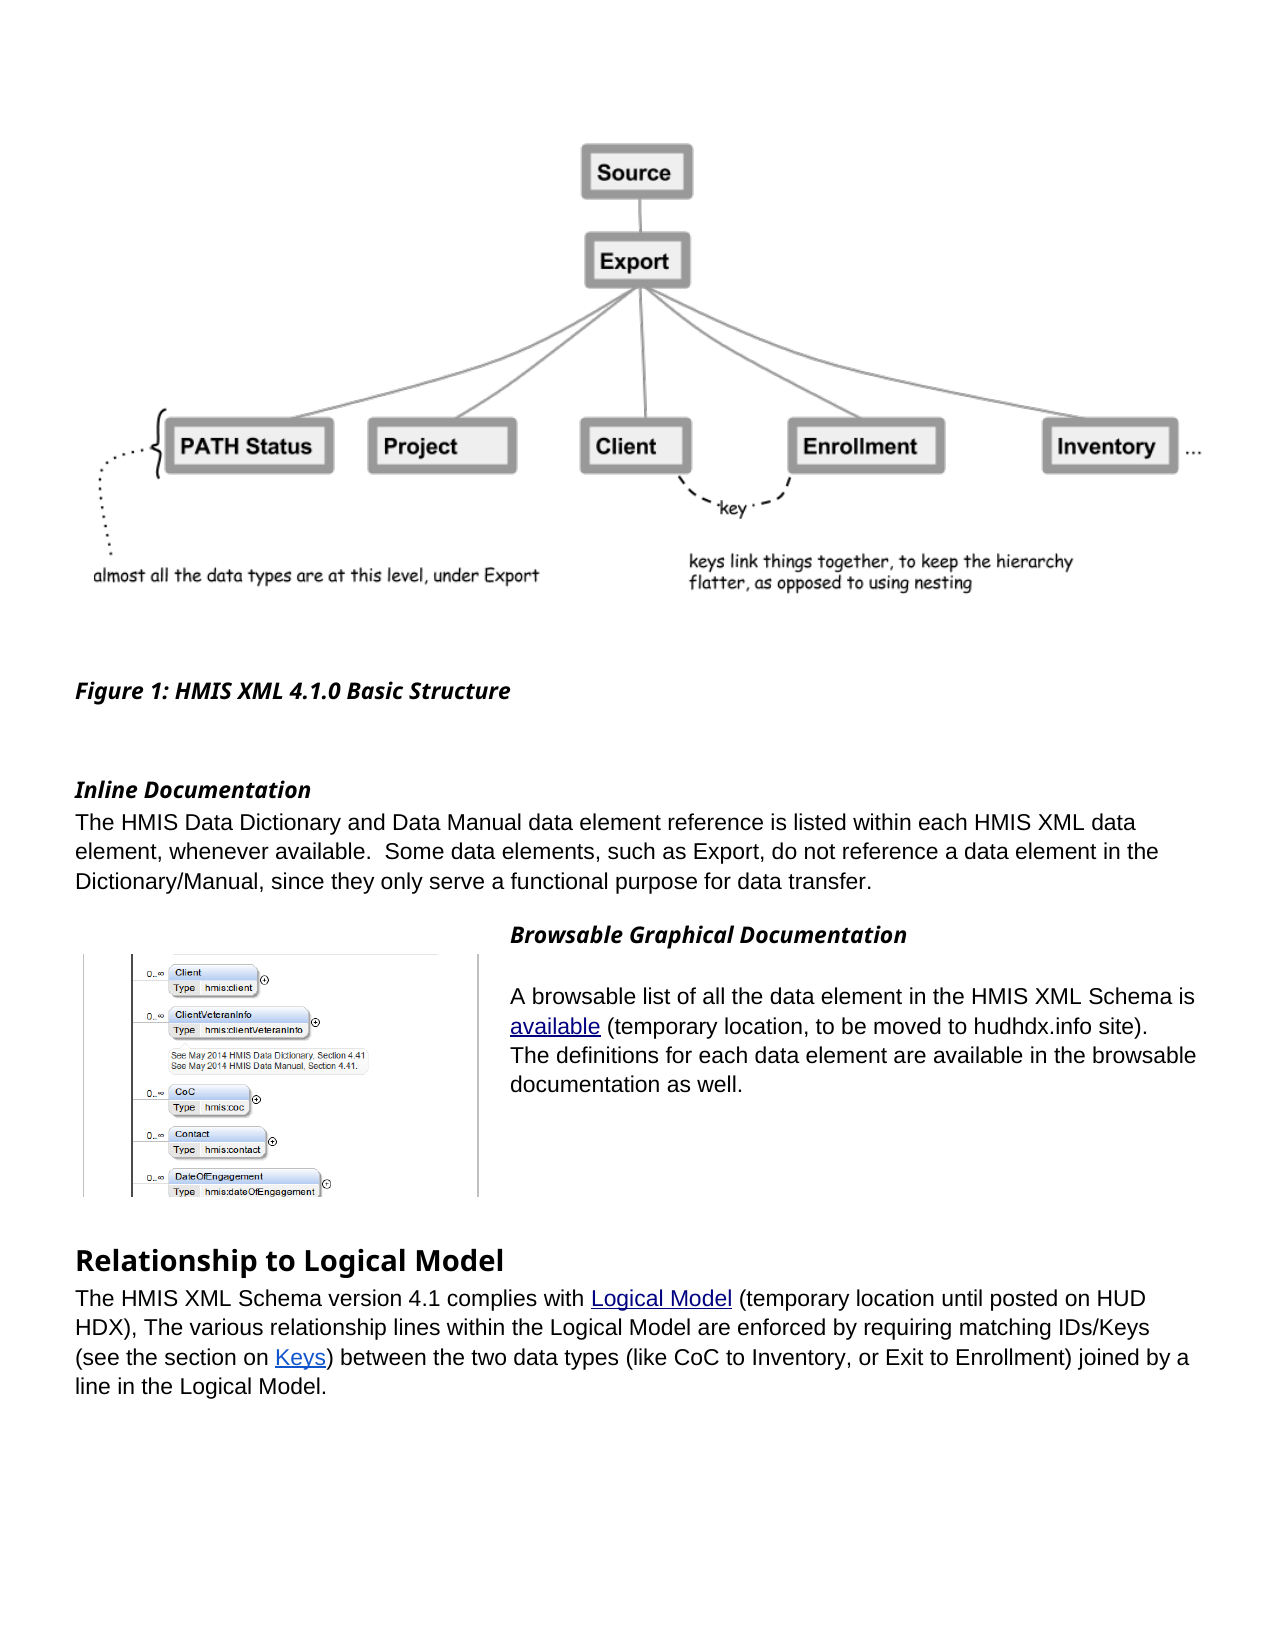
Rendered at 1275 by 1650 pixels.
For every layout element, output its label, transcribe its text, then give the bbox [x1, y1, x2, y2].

text A browsable list of all the data element in the HMIS XML Schema is available (temporary location, to be moved to hudhdx.info site). The definitions for each data element are available in the browsable documentation as well. [492, 984, 1200, 1098]
text The HMIS XML Schema version 4.1 complies with Logical Model (temporary location until posted on HUD HDX), The various relationship lines within the Logical Model are enforced by requiring matching IDs/Keys (see the section on Keys) between the two data types (like CoC to Inventory, or Exit to Enrollment) joined by a line in the Logical Model. [75, 1285, 1200, 1399]
subtitle Inline Documentation [75, 774, 1200, 805]
picture [75, 954, 492, 1197]
picture [93, 93, 1219, 632]
subtitle Figure 1: HMIS XML 4.1.0 Basic Structure [75, 674, 1200, 706]
subtitle Browsable Graphical Documentation [75, 919, 1200, 950]
subtitle Relationship to Logical Model [75, 1240, 1200, 1279]
text The HMIS Data Dictionary and Data Manual data element reference is listed within each HMIS XML data element, whenever available. Some data elements, such as Export, do not reference a data element in the Dictionary/Manual, since they only serve a functional purpose for data transfer. [75, 810, 1200, 894]
